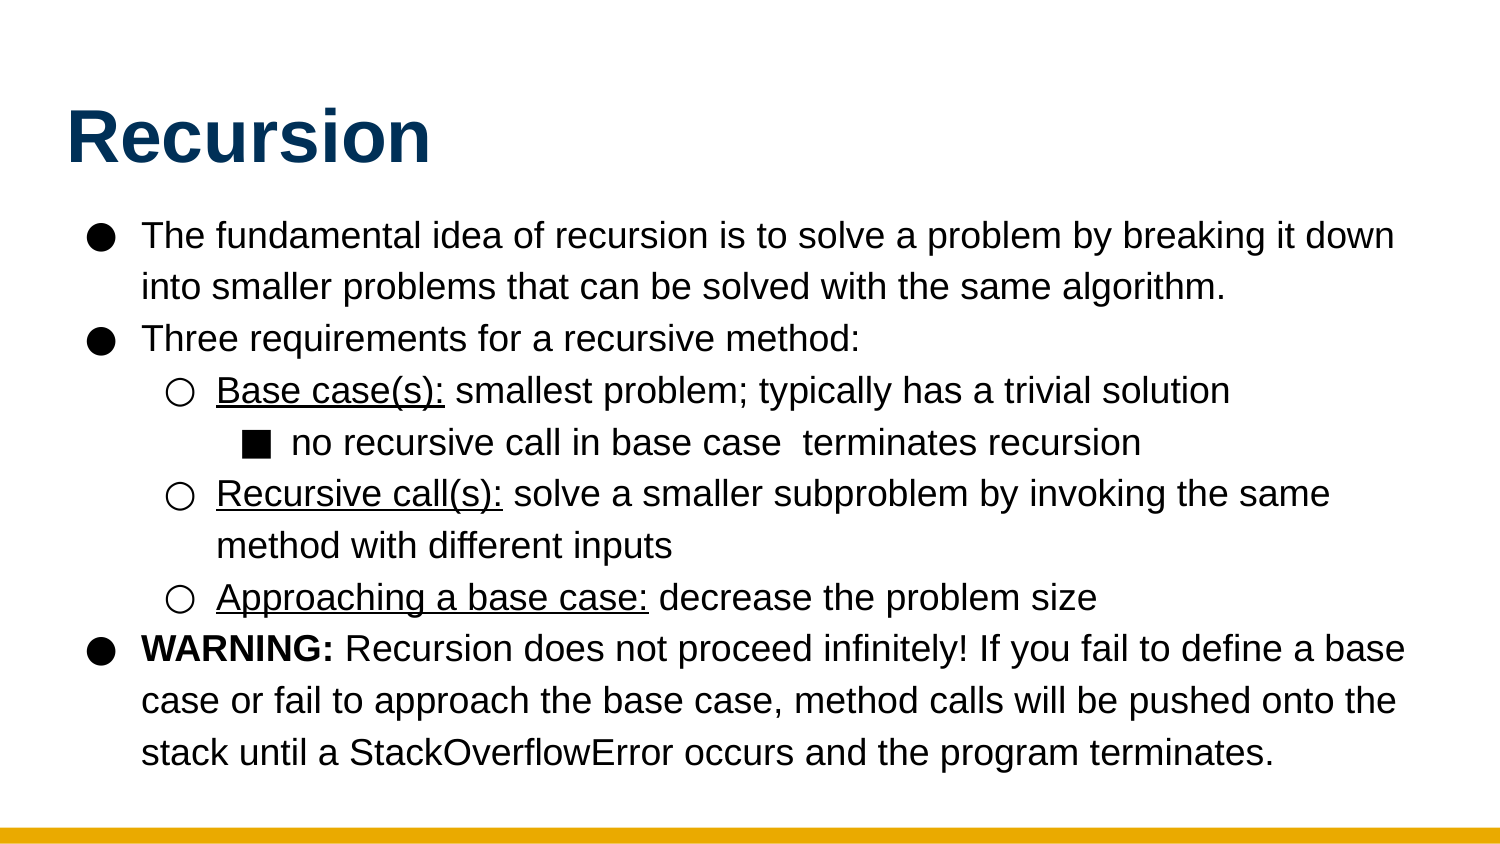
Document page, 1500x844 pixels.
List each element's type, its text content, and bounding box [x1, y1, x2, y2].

text_box The fundamental idea of recursion is to solve a problem by breaking it down into smaller problems that can be solved with the same algorithm. Three requirements for a recursive method: Base case(s): smallest problem; typically has a trivial solution no recursive call in base case terminates recursion Recursive call(s): solve a smaller subproblem by invoking the same method with different inputs Approaching a base case: decrease the problem size WARNING: Recursion does not proceed infinitely! If you fail to define a base case or fail to approach the base case, method calls will be pushed onto the stack until a StackOverflowError occurs and the program terminates. [51, 188, 1449, 771]
title Recursion [51, 72, 1449, 188]
